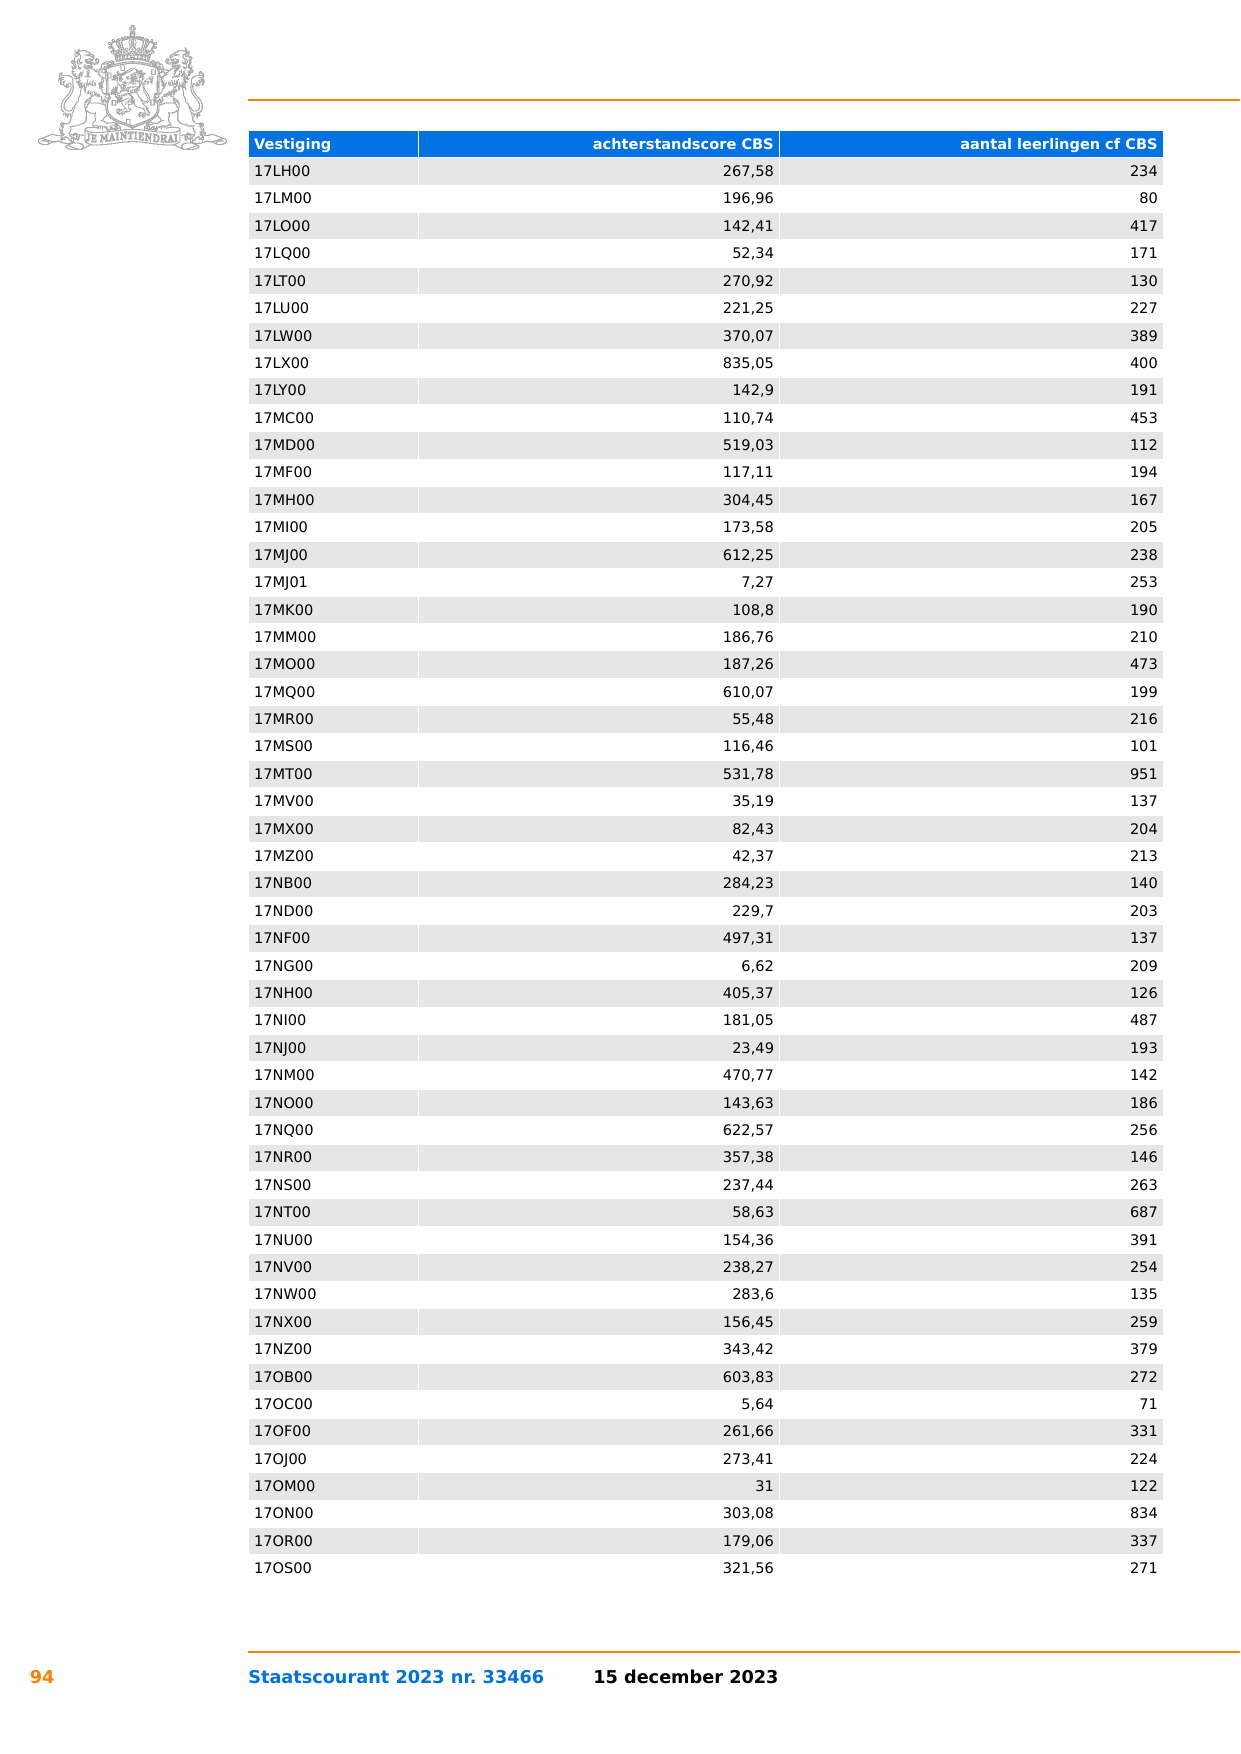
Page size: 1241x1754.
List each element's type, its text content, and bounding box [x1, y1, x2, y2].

table_cell 173,58 [419, 515, 779, 541]
table_cell 205 [780, 515, 1163, 541]
table_cell 17MT00 [249, 761, 418, 787]
table_cell 196,96 [419, 186, 779, 212]
table_cell 209 [780, 953, 1163, 979]
table_cell 42,37 [419, 843, 779, 869]
table_cell 284,23 [419, 871, 779, 897]
table_cell 122 [780, 1473, 1163, 1500]
table_cell 17MC00 [249, 405, 418, 431]
table_cell 186 [780, 1090, 1163, 1116]
table_cell 17NM00 [249, 1063, 418, 1089]
table_cell 17LX00 [249, 350, 418, 376]
table_cell 370,07 [419, 323, 779, 349]
table_cell 187,26 [419, 651, 779, 678]
table_cell 343,42 [419, 1336, 779, 1363]
table_cell 154,36 [419, 1227, 779, 1253]
table_cell 5,64 [419, 1391, 779, 1417]
table_cell 108,8 [419, 597, 779, 623]
table_cell 17LO00 [249, 213, 418, 239]
table_cell 357,38 [419, 1145, 779, 1171]
table_cell 271 [780, 1556, 1163, 1582]
table_cell 400 [780, 350, 1163, 376]
table_cell 17NG00 [249, 953, 418, 979]
table_cell 7,27 [419, 569, 779, 596]
table_cell 224 [780, 1446, 1163, 1472]
table_cell 101 [780, 734, 1163, 760]
table_header aantal leerlingen cf CBS [780, 131, 1163, 157]
table_cell 167 [780, 487, 1163, 513]
table_cell 237,44 [419, 1172, 779, 1198]
table_cell 140 [780, 871, 1163, 897]
table_cell 951 [780, 761, 1163, 787]
table_cell 470,77 [419, 1063, 779, 1089]
table_cell 110,74 [419, 405, 779, 431]
table_cell 55,48 [419, 706, 779, 733]
table_cell 190 [780, 597, 1163, 623]
table_cell 17NS00 [249, 1172, 418, 1198]
table_cell 156,45 [419, 1309, 779, 1335]
table_cell 194 [780, 460, 1163, 486]
table_cell 17NV00 [249, 1254, 418, 1281]
table_cell 213 [780, 843, 1163, 869]
table_cell 186,76 [419, 624, 779, 650]
table_cell 17LH00 [249, 158, 418, 185]
table_cell 17NT00 [249, 1199, 418, 1226]
table_cell 31 [419, 1473, 779, 1500]
table_cell 126 [780, 980, 1163, 1007]
table_cell 238 [780, 542, 1163, 568]
table_cell 379 [780, 1336, 1163, 1363]
table_cell 52,34 [419, 241, 779, 267]
table_cell 17OS00 [249, 1556, 418, 1582]
table_cell 17NF00 [249, 925, 418, 952]
table_cell 612,25 [419, 542, 779, 568]
table_cell 254 [780, 1254, 1163, 1281]
table_cell 17MH00 [249, 487, 418, 513]
table_cell 687 [780, 1199, 1163, 1226]
table_cell 17NI00 [249, 1008, 418, 1034]
table_cell 263 [780, 1172, 1163, 1198]
table_cell 267,58 [419, 158, 779, 185]
table_cell 137 [780, 789, 1163, 815]
table_cell 321,56 [419, 1556, 779, 1582]
table_cell 17NU00 [249, 1227, 418, 1253]
table_cell 216 [780, 706, 1163, 733]
table_cell 135 [780, 1282, 1163, 1308]
table_cell 603,83 [419, 1364, 779, 1390]
table_cell 17NZ00 [249, 1336, 418, 1363]
table_cell 835,05 [419, 350, 779, 376]
table_cell 17OB00 [249, 1364, 418, 1390]
table_cell 303,08 [419, 1501, 779, 1527]
picture [38, 25, 227, 150]
table_cell 17OR00 [249, 1528, 418, 1554]
table_cell 17LM00 [249, 186, 418, 212]
table_cell 137 [780, 925, 1163, 952]
table_cell 17MZ00 [249, 843, 418, 869]
table_cell 391 [780, 1227, 1163, 1253]
table_cell 17MJ01 [249, 569, 418, 596]
table_cell 82,43 [419, 816, 779, 842]
table_cell 35,19 [419, 789, 779, 815]
table_cell 17OC00 [249, 1391, 418, 1417]
table_cell 273,41 [419, 1446, 779, 1472]
table_cell 17MD00 [249, 432, 418, 459]
table_cell 238,27 [419, 1254, 779, 1281]
table_cell 199 [780, 679, 1163, 705]
table_cell 17LQ00 [249, 241, 418, 267]
table_cell 17LT00 [249, 268, 418, 294]
table_cell 253 [780, 569, 1163, 596]
table_cell 331 [780, 1419, 1163, 1445]
table_cell 142 [780, 1063, 1163, 1089]
table_cell 17MJ00 [249, 542, 418, 568]
table_cell 146 [780, 1145, 1163, 1171]
table_cell 259 [780, 1309, 1163, 1335]
table_cell 17NH00 [249, 980, 418, 1007]
table_cell 171 [780, 241, 1163, 267]
table_cell 17LU00 [249, 295, 418, 322]
table_cell 17MQ00 [249, 679, 418, 705]
table_cell 203 [780, 898, 1163, 924]
table_cell 17LW00 [249, 323, 418, 349]
table_cell 17MM00 [249, 624, 418, 650]
table_cell 143,63 [419, 1090, 779, 1116]
table_cell 283,6 [419, 1282, 779, 1308]
table_cell 210 [780, 624, 1163, 650]
table_cell 17ON00 [249, 1501, 418, 1527]
table_cell 130 [780, 268, 1163, 294]
table_cell 142,41 [419, 213, 779, 239]
table_cell 112 [780, 432, 1163, 459]
table_cell 473 [780, 651, 1163, 678]
table_cell 17NO00 [249, 1090, 418, 1116]
table_cell 389 [780, 323, 1163, 349]
table_cell 17MV00 [249, 789, 418, 815]
table_cell 272 [780, 1364, 1163, 1390]
table_cell 610,07 [419, 679, 779, 705]
table_cell 17NR00 [249, 1145, 418, 1171]
table_cell 17NQ00 [249, 1117, 418, 1143]
table_cell 6,62 [419, 953, 779, 979]
table_cell 17NX00 [249, 1309, 418, 1335]
table_cell 17MI00 [249, 515, 418, 541]
table_cell 256 [780, 1117, 1163, 1143]
table_cell 116,46 [419, 734, 779, 760]
table_cell 304,45 [419, 487, 779, 513]
table_cell 193 [780, 1035, 1163, 1061]
table_cell 227 [780, 295, 1163, 322]
table_cell 204 [780, 816, 1163, 842]
table_cell 17OF00 [249, 1419, 418, 1445]
table_cell 17ND00 [249, 898, 418, 924]
table_cell 58,63 [419, 1199, 779, 1226]
table_cell 17OM00 [249, 1473, 418, 1500]
table_cell 497,31 [419, 925, 779, 952]
table_cell 71 [780, 1391, 1163, 1417]
table_header Vestiging [249, 131, 418, 157]
table_cell 337 [780, 1528, 1163, 1554]
table_cell 17MR00 [249, 706, 418, 733]
table_cell 17OJ00 [249, 1446, 418, 1472]
table_cell 191 [780, 378, 1163, 404]
table_cell 17NW00 [249, 1282, 418, 1308]
table_cell 17NJ00 [249, 1035, 418, 1061]
table_cell 417 [780, 213, 1163, 239]
table_cell 270,92 [419, 268, 779, 294]
table_header achterstandscore CBS [419, 131, 779, 157]
table_cell 17MK00 [249, 597, 418, 623]
table_cell 519,03 [419, 432, 779, 459]
table_cell 405,37 [419, 980, 779, 1007]
table_cell 221,25 [419, 295, 779, 322]
table_cell 622,57 [419, 1117, 779, 1143]
table_cell 17NB00 [249, 871, 418, 897]
table_cell 17LY00 [249, 378, 418, 404]
table_cell 179,06 [419, 1528, 779, 1554]
table_cell 142,9 [419, 378, 779, 404]
table_cell 117,11 [419, 460, 779, 486]
table_cell 17MX00 [249, 816, 418, 842]
table_cell 23,49 [419, 1035, 779, 1061]
table_cell 17MF00 [249, 460, 418, 486]
table_cell 453 [780, 405, 1163, 431]
table_cell 80 [780, 186, 1163, 212]
table_cell 17MS00 [249, 734, 418, 760]
table_cell 487 [780, 1008, 1163, 1034]
table_cell 17MO00 [249, 651, 418, 678]
table_cell 834 [780, 1501, 1163, 1527]
table_cell 261,66 [419, 1419, 779, 1445]
table_cell 181,05 [419, 1008, 779, 1034]
table_cell 234 [780, 158, 1163, 185]
table_cell 229,7 [419, 898, 779, 924]
table_cell 531,78 [419, 761, 779, 787]
